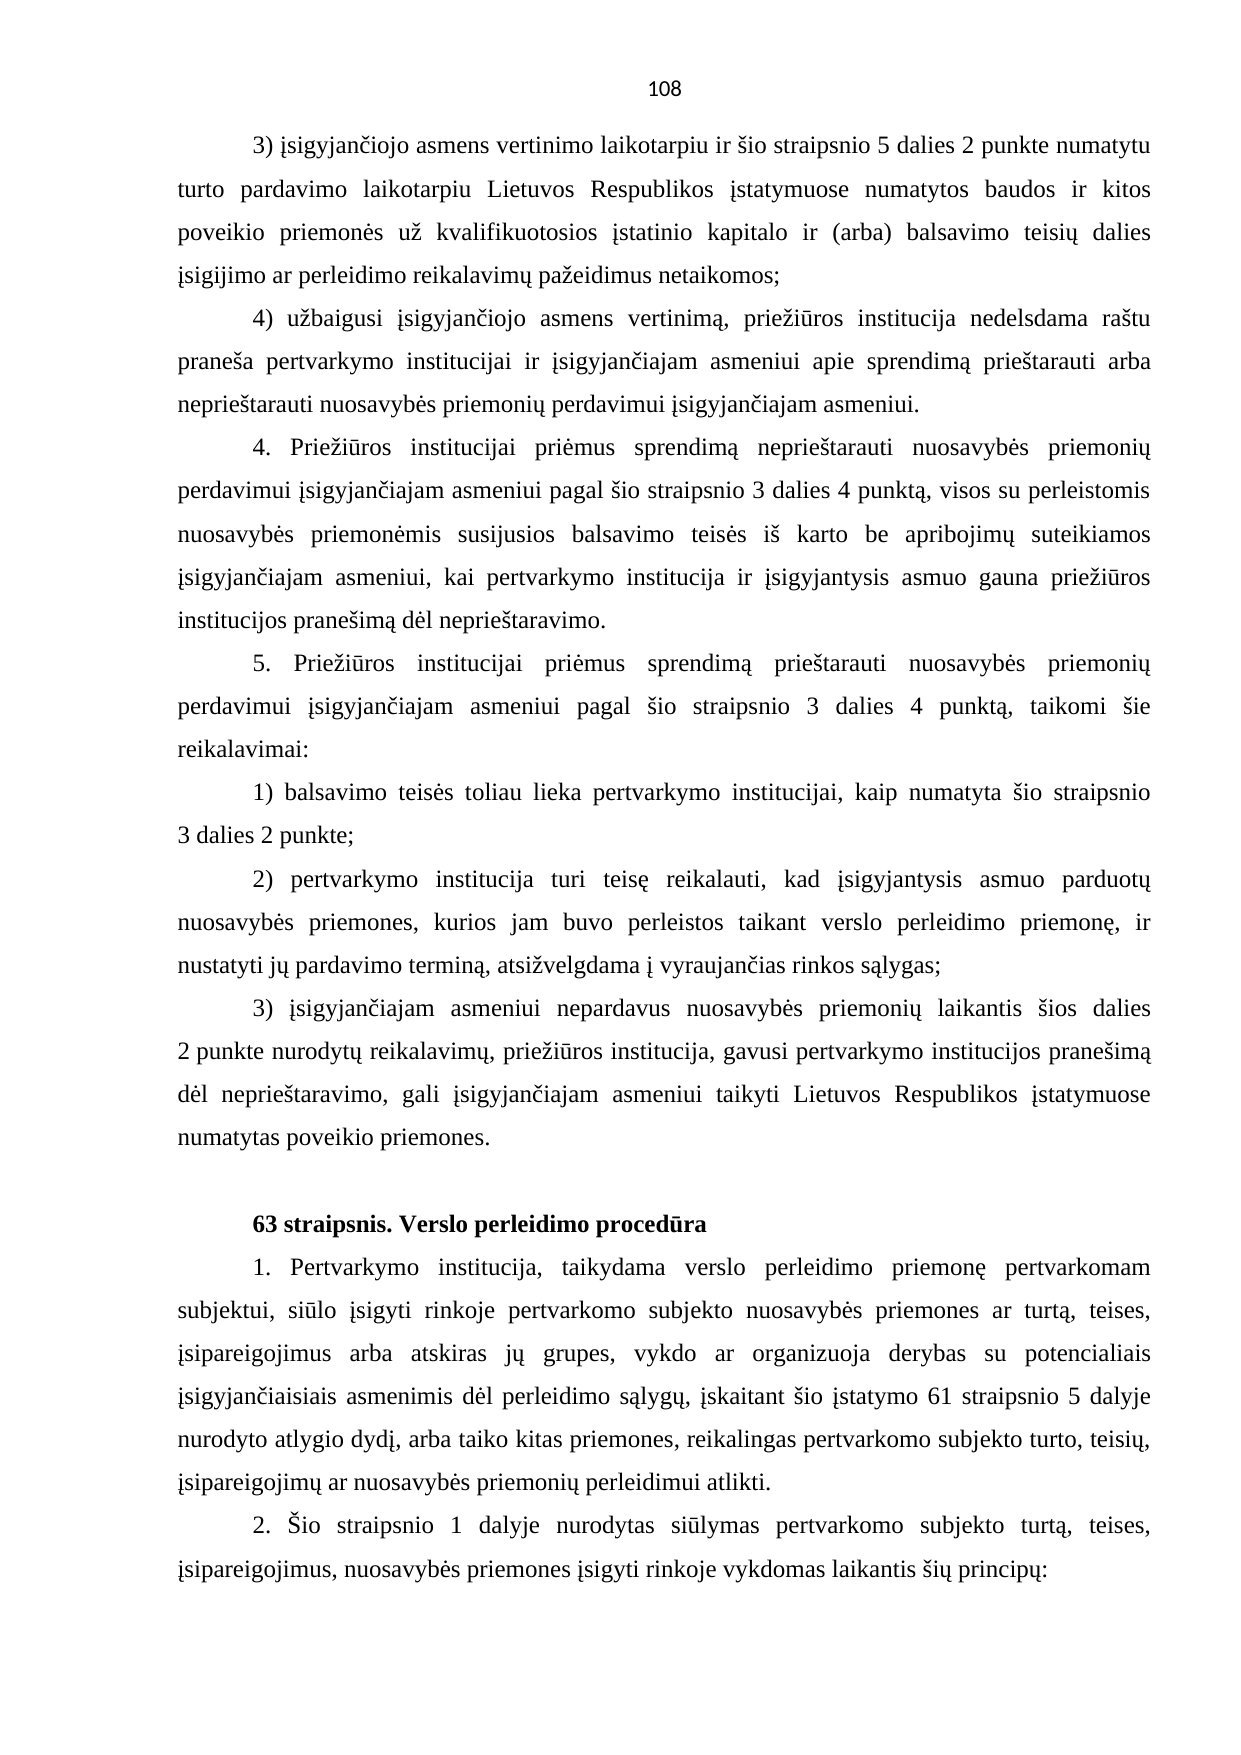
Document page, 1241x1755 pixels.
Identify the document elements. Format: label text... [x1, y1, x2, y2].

text 63 straipsnis. Verslo perleidimo procedūra [177, 1209, 1152, 1237]
text 4) užbaigusi įsigyjančiojo asmens vertinimą, priežiūros institucija nedelsdama raštu praneša pertvarkymo institucijai ir įsigyjančiajam asmeniui apie sprendimą prieštarauti arba neprieštarauti nuosavybės priemonių perdavimui įsigyjančiajam asmeniui. [177, 303, 1152, 418]
text 4. Priežiūros institucijai priėmus sprendimą neprieštarauti nuosavybės priemonių perdavimui įsigyjančiajam asmeniui pagal šio straipsnio 3 dalies 4 punktą, visos su perleistomis nuosavybės priemonėmis susijusios balsavimo teisės iš karto be apribojimų suteikiamos įsigyjančiajam asmeniui, kai pertvarkymo institucija ir įsigyjantysis asmuo gauna priežiūros institucijos pranešimą dėl neprieštaravimo. [177, 432, 1152, 634]
text 5. Priežiūros institucijai priėmus sprendimą prieštarauti nuosavybės priemonių perdavimui įsigyjančiajam asmeniui pagal šio straipsnio 3 dalies 4 punktą, taikomi šie reikalavimai: [177, 648, 1152, 763]
text 3) įsigyjančiojo asmens vertinimo laikotarpiu ir šio straipsnio 5 dalies 2 punkte numatytu turto pardavimo laikotarpiu Lietuvos Respublikos įstatymuose numatytos baudos ir kitos poveikio priemonės už kvalifikuotosios įstatinio kapitalo ir (arba) balsavimo teisių dalies įsigijimo ar perleidimo reikalavimų pažeidimus netaikomos; [177, 131, 1152, 289]
text 2. Šio straipsnio 1 dalyje nurodytas siūlymas pertvarkomo subjekto turtą, teises, įsipareigojimus, nuosavybės priemones įsigyti rinkoje vykdomas laikantis šių principų: [177, 1511, 1152, 1582]
text 1) balsavimo teisės toliau lieka pertvarkymo institucijai, kaip numatyta šio straipsnio 3 dalies 2 punkte; [177, 777, 1152, 849]
text 1. Pertvarkymo institucija, taikydama verslo perleidimo priemonę pertvarkomam subjektui, siūlo įsigyti rinkoje pertvarkomo subjekto nuosavybės priemones ar turtą, teises, įsipareigojimus arba atskiras jų grupes, vykdo ar organizuoja derybas su potencialiais įsigyjančiaisiais asmenimis dėl perleidimo sąlygų, įskaitant šio įstatymo 61 straipsnio 5 dalyje nurodyto atlygio dydį, arba taiko kitas priemones, reikalingas pertvarkomo subjekto turto, teisių, įsipareigojimų ar nuosavybės priemonių perleidimui atlikti. [177, 1252, 1152, 1496]
text 2) pertvarkymo institucija turi teisę reikalauti, kad įsigyjantysis asmuo parduotų nuosavybės priemones, kurios jam buvo perleistos taikant verslo perleidimo priemonę, ir nustatyti jų pardavimo terminą, atsižvelgdama į vyraujančias rinkos sąlygas; [177, 864, 1152, 979]
text 3) įsigyjančiajam asmeniui nepardavus nuosavybės priemonių laikantis šios dalies 2 punkte nurodytų reikalavimų, priežiūros institucija, gavusi pertvarkymo institucijos pranešimą dėl neprieštaravimo, gali įsigyjančiajam asmeniui taikyti Lietuvos Respublikos įstatymuose numatytas poveikio priemones. [177, 993, 1152, 1151]
